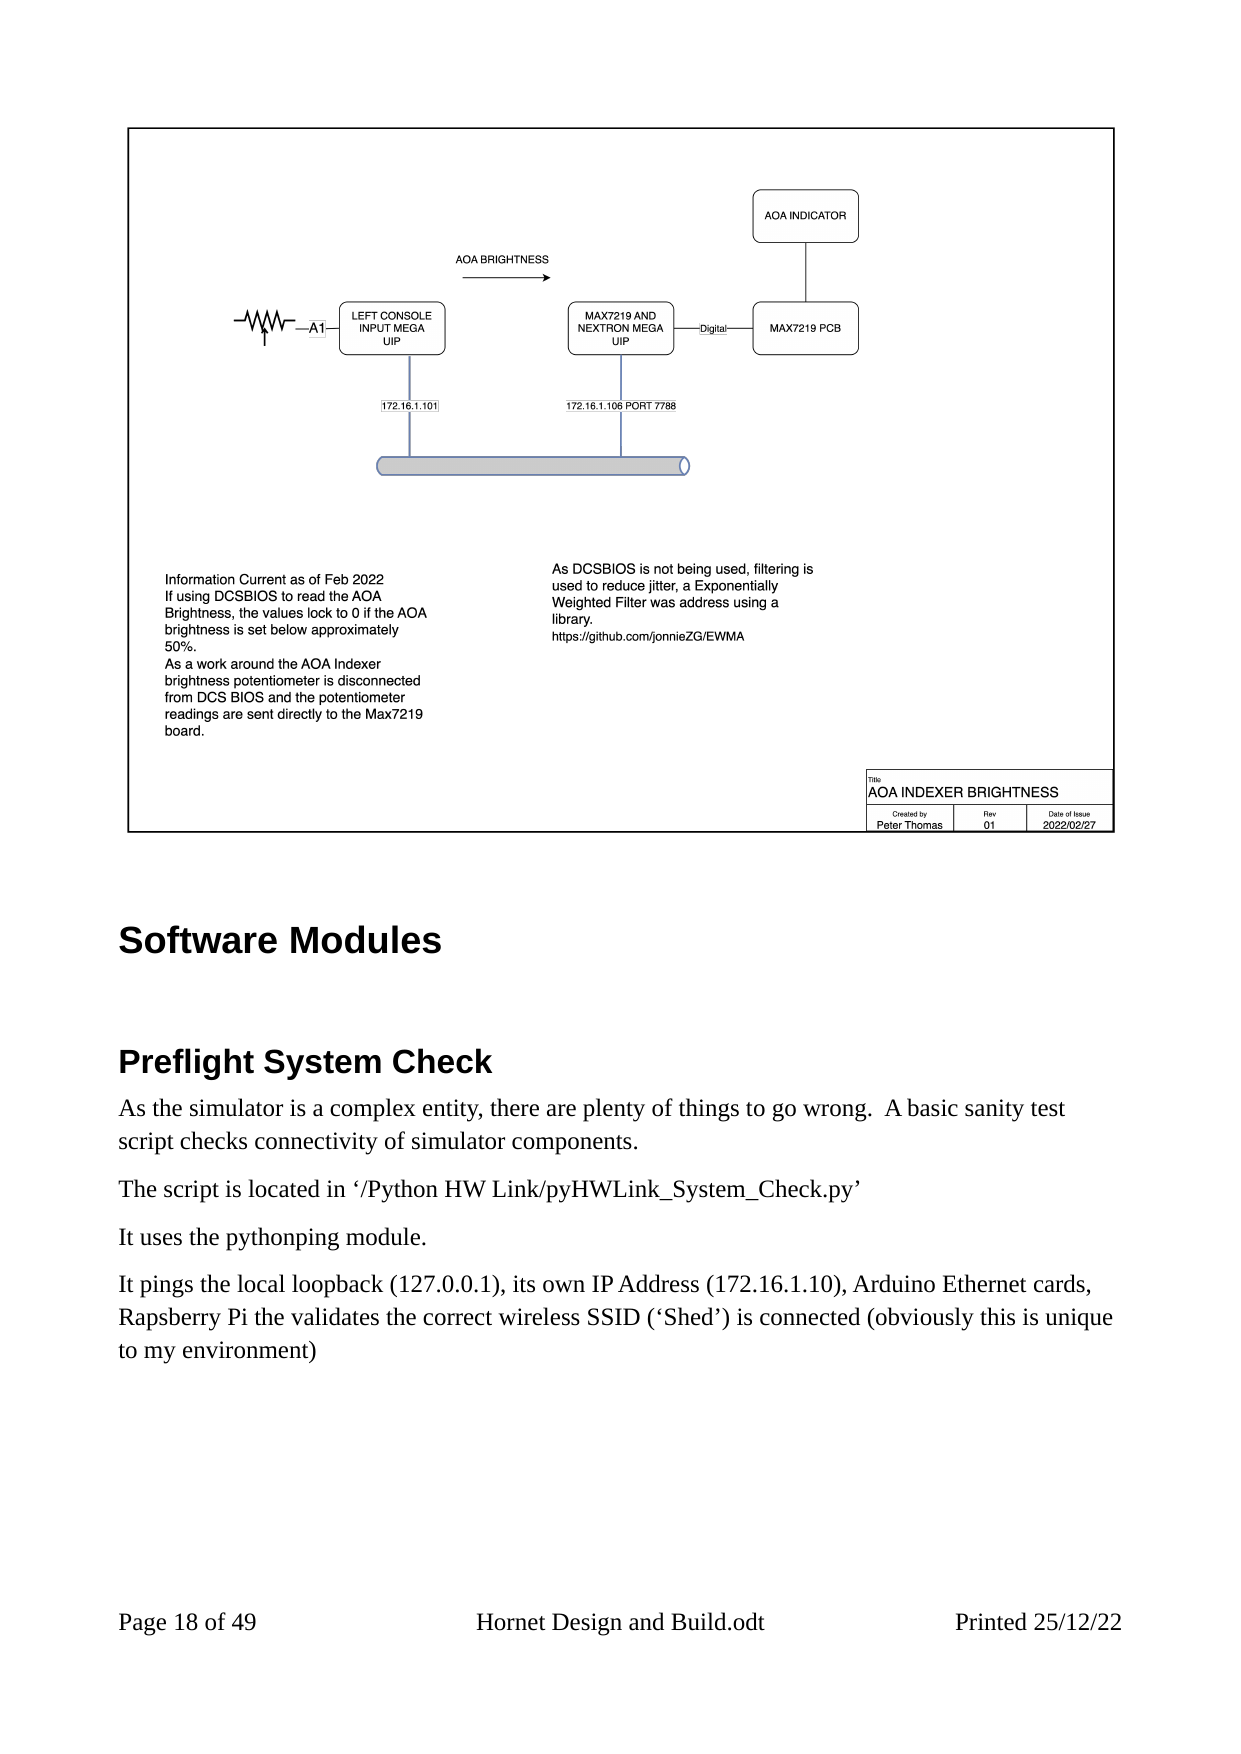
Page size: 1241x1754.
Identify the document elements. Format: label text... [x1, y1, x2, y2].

text It uses the pythonping module. [118, 1222, 1122, 1250]
text As the simulator is a complex entity, there are plenty of things to go wrong. A basic sanity test script checks connectivity of simulator components. [118, 1093, 1122, 1155]
subtitle Software Modules [118, 918, 1122, 961]
picture [118, 118, 1123, 841]
subtitle Preflight System Check [118, 1042, 1122, 1081]
text The script is located in ‘/Python HW Link/pyHWLink_System_Check.py’ [118, 1174, 1122, 1203]
text It pings the local loopback (127.0.0.1), its own IP Address (172.16.1.10), Arduino Ethernet cards, Rapsberry Pi the validates the correct wireless SSID (‘Shed’) is connected (obviously this is unique to my environment) [118, 1269, 1122, 1364]
